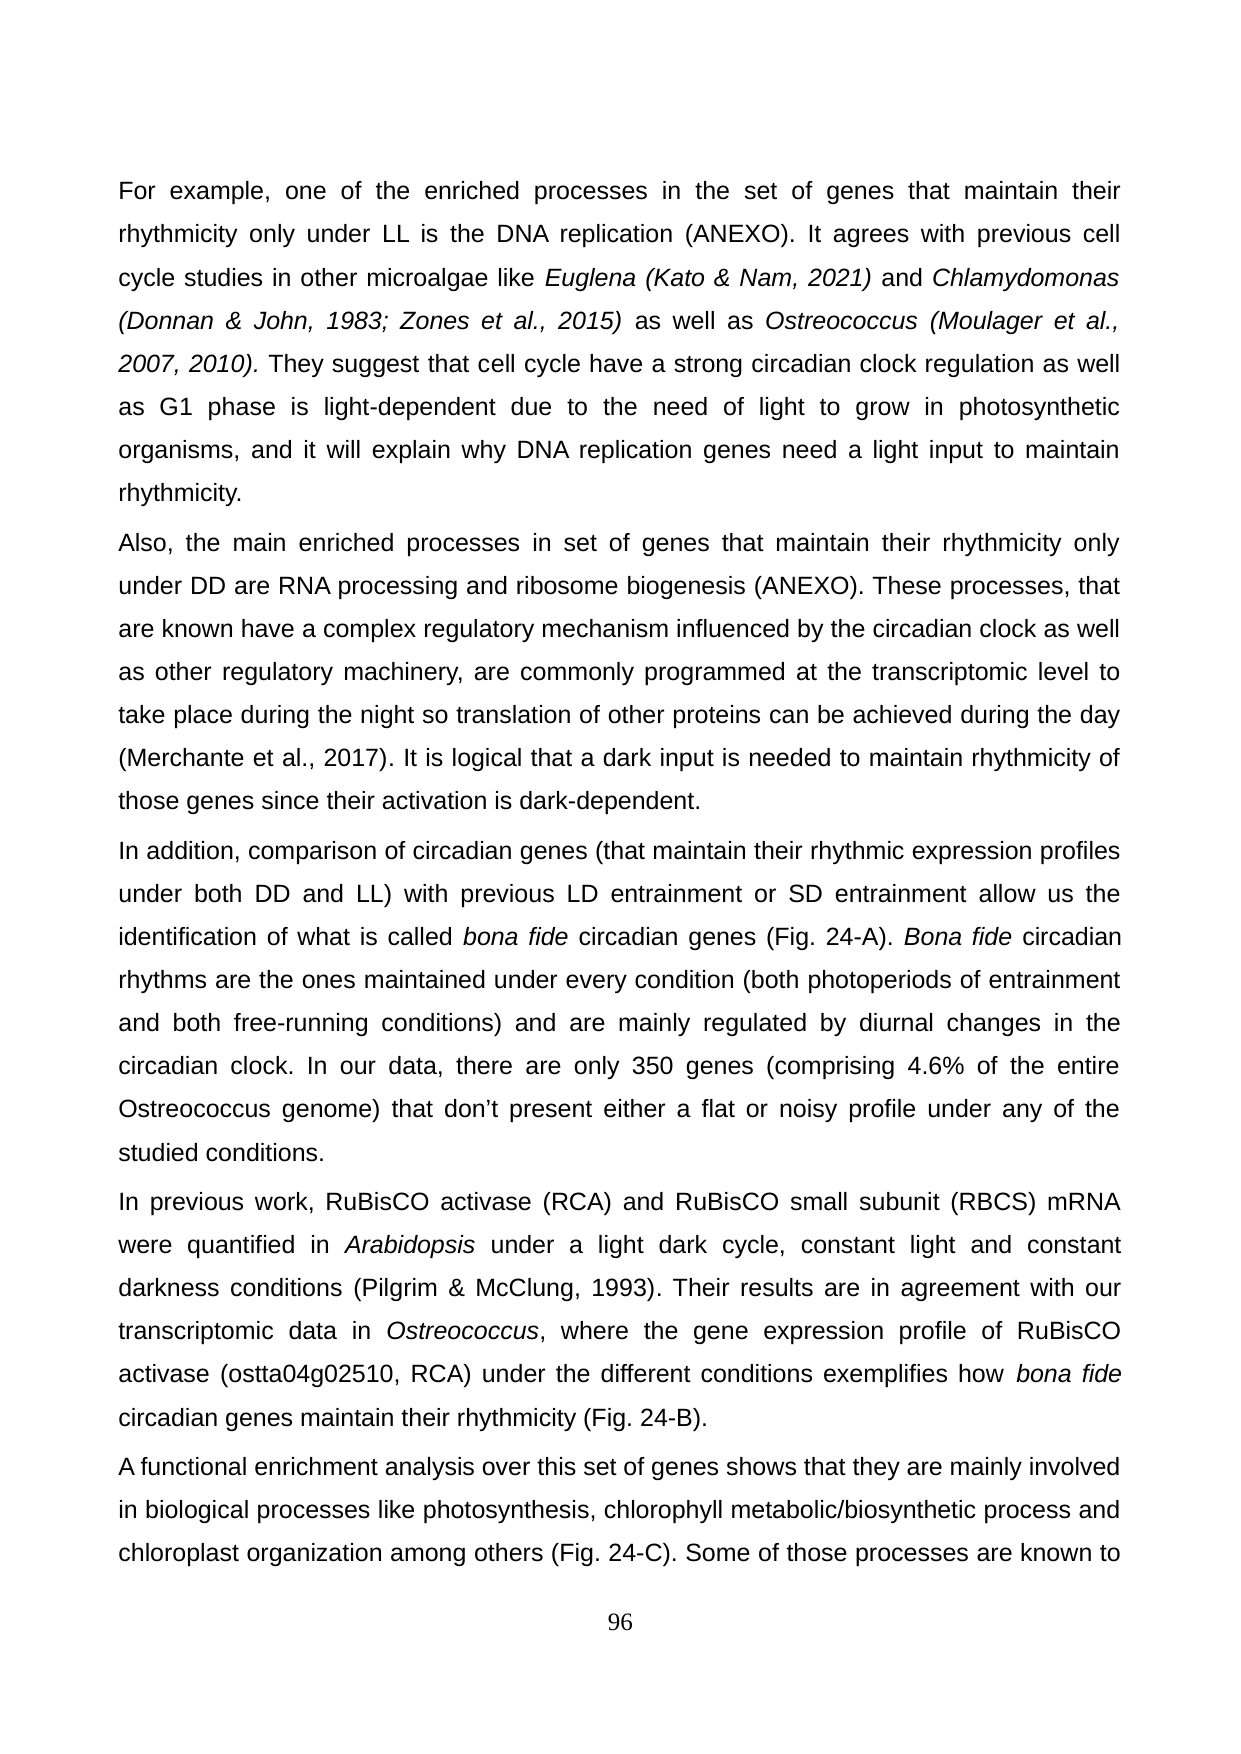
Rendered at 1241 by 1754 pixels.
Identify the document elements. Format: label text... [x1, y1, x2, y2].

text For example, one of the enriched processes in the set of genes that maintain their rhythmicity only under LL is the DNA replication (ANEXO). It agrees with previous cell cycle studies in other microalgae like Euglena (Kato & Nam, 2021)⁠ and Chlamydomonas (Donnan & John, 1983; Zones et al., 2015)⁠ as well as Ostreococcus (Moulager et al., 2007, 2010)⁠. They suggest that cell cycle have a strong circadian clock regulation as well as G1 phase is light-dependent due to the need of light to grow in photosynthetic organisms, and it will explain why DNA replication genes need a light input to maintain rhythmicity. [118, 176, 1122, 507]
text Also, the main enriched processes in set of genes that maintain their rhythmicity only under DD are RNA processing and ribosome biogenesis (ANEXO). These processes, that are known have a complex regulatory mechanism influenced by the circadian clock as well as other regulatory machinery, are commonly programmed at the transcriptomic level to take place during the night so translation of other proteins can be achieved during the day (Merchante et al., 2017)⁠. It is logical that a dark input is needed to maintain rhythmicity of those genes since their activation is dark-dependent. [118, 528, 1122, 815]
text In previous work, RuBisCO activase (RCA) and RuBisCO small subunit (RBCS) mRNA were quantified in Arabidopsis under a light dark cycle, constant light and constant darkness conditions (Pilgrim & McClung, 1993)⁠. Their results are in agreement with our transcriptomic data in Ostreococcus, where the gene expression profile of RuBisCO activase (ostta04g02510, RCA) under the different conditions exemplifies how bona fide circadian genes maintain their rhythmicity (Fig. 24-B). [118, 1187, 1122, 1431]
text A functional enrichment analysis over this set of genes shows that they are mainly involved in biological processes like photosynthesis, chlorophyll metabolic/biosynthetic process and chloroplast organization among others (Fig. 24-C). Some of those processes are known to [118, 1452, 1122, 1567]
text In addition, comparison of circadian genes (that maintain their rhythmic expression profiles under both DD and LL) with previous LD entrainment or SD entrainment allow us the identification of what is called bona fide circadian genes (Fig. 24-A). Bona fide circadian rhythms are the ones maintained under every condition (both photoperiods of entrainment and both free-running conditions) and are mainly regulated by diurnal changes in the circadian clock. In our data, there are only 350 genes (comprising 4.6% of the entire Ostreococcus genome) that don’t present either a flat or noisy profile under any of the studied conditions. [118, 836, 1122, 1166]
